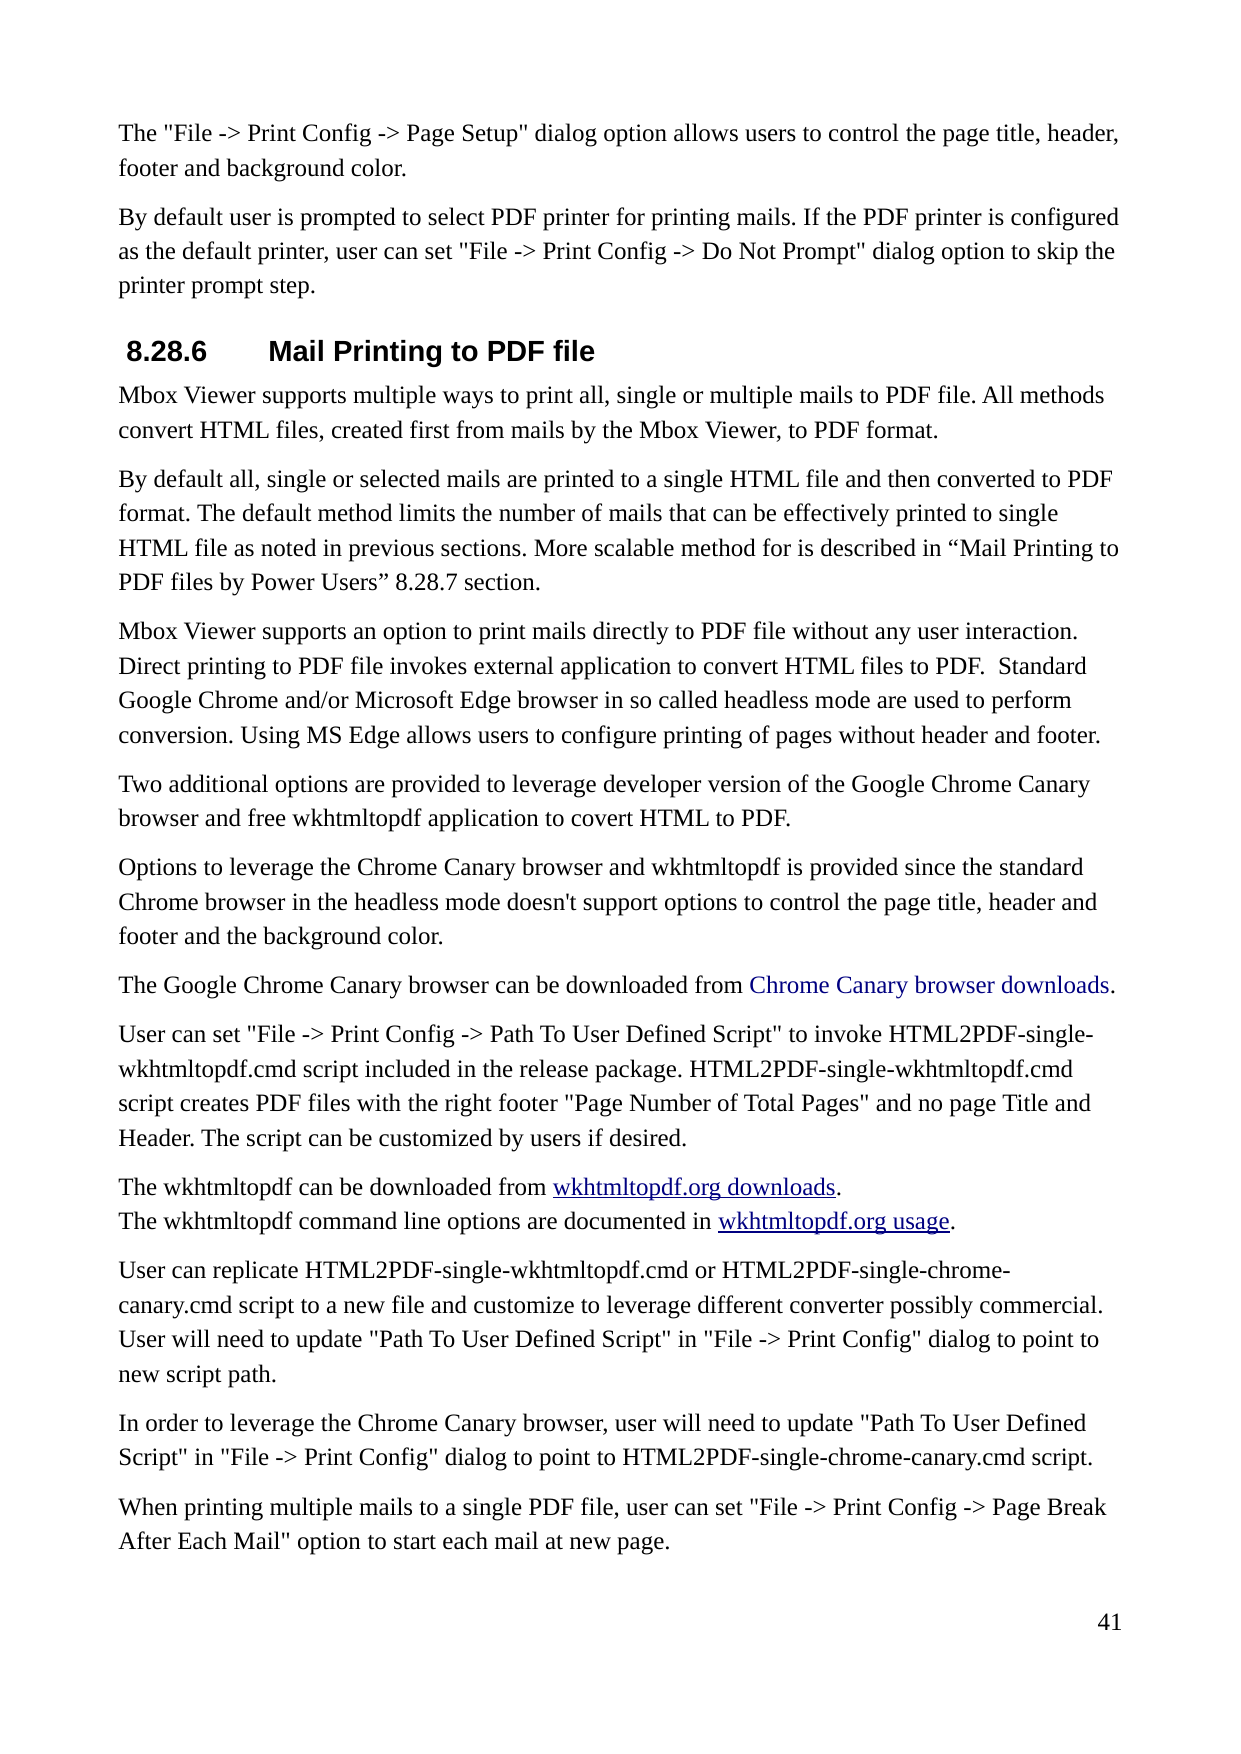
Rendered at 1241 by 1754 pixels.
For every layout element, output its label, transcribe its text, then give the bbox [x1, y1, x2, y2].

text User can replicate HTML2PDF-single-wkhtmltopdf.cmd or HTML2PDF-single-chrome-canary.cmd script to a new file and customize to leverage different converter possibly commercial. User will need to update "Path To User Defined Script" in "File -> Print Config" dialog to point to new script path. [118, 1256, 1122, 1388]
text The Google Chrome Canary browser can be downloaded from Chrome Canary browser downloads. [118, 970, 1122, 999]
text The wkhtmltopdf can be downloaded from wkhtmltopdf.org downloads. The wkhtmltopdf command line options are documented in wkhtmltopdf.org usage. [118, 1172, 1122, 1235]
text In order to leverage the Chrome Canary browser, user will need to update "Path To User Defined Script" in "File -> Print Config" dialog to point to HTML2PDF-single-chrome-canary.cmd script. [118, 1408, 1122, 1471]
text Mbox Viewer supports multiple ways to print all, single or multiple mails to PDF file. All methods convert HTML files, created first from mails by the Mbox Viewer, to PDF format. [118, 380, 1122, 443]
text By default all, single or selected mails are printed to a single HTML file and then converted to PDF format. The default method limits the number of mails that can be effectively printed to single HTML file as noted in previous sections. More scalable method for is described in “Mail Printing to PDF files by Power Users” 8.28.7 section. [118, 464, 1122, 596]
text Two additional options are provided to leverage developer version of the Google Chrome Canary browser and free wkhtmltopdf application to covert HTML to PDF. [118, 769, 1122, 832]
text Options to leverage the Chrome Canary browser and wkhtmltopdf is provided since the standard Chrome browser in the headless mode doesn't support options to control the page title, header and footer and the background color. [118, 852, 1122, 950]
text When printing multiple mails to a single PDF file, user can set "File -> Print Config -> Page Break After Each Mail" option to start each mail at new page. [118, 1492, 1122, 1555]
text By default user is prompted to select PDF printer for printing mails. If the PDF printer is configured as the default printer, user can set "File -> Print Config -> Do Not Prompt" dialog option to skip the printer prompt step. [118, 202, 1122, 299]
subtitle Mail Printing to PDF file [118, 334, 1122, 368]
text The "File -> Print Config -> Page Setup" dialog option allows users to control the page title, header, footer and background color. [118, 118, 1122, 181]
text Mbox Viewer supports an option to print mails directly to PDF file without any user interaction. Direct printing to PDF file invokes external application to convert HTML files to PDF. Standard Google Chrome and/or Microsoft Edge browser in so called headless mode are used to perform conversion. Using MS Edge allows users to configure printing of pages without header and footer. [118, 616, 1122, 748]
text User can set "File -> Print Config -> Path To User Defined Script" to invoke HTML2PDF-single-wkhtmltopdf.cmd script included in the release package. HTML2PDF-single-wkhtmltopdf.cmd script creates PDF files with the right footer "Page Number of Total Pages" and no page Title and Header. The script can be customized by users if desired. [118, 1019, 1122, 1152]
